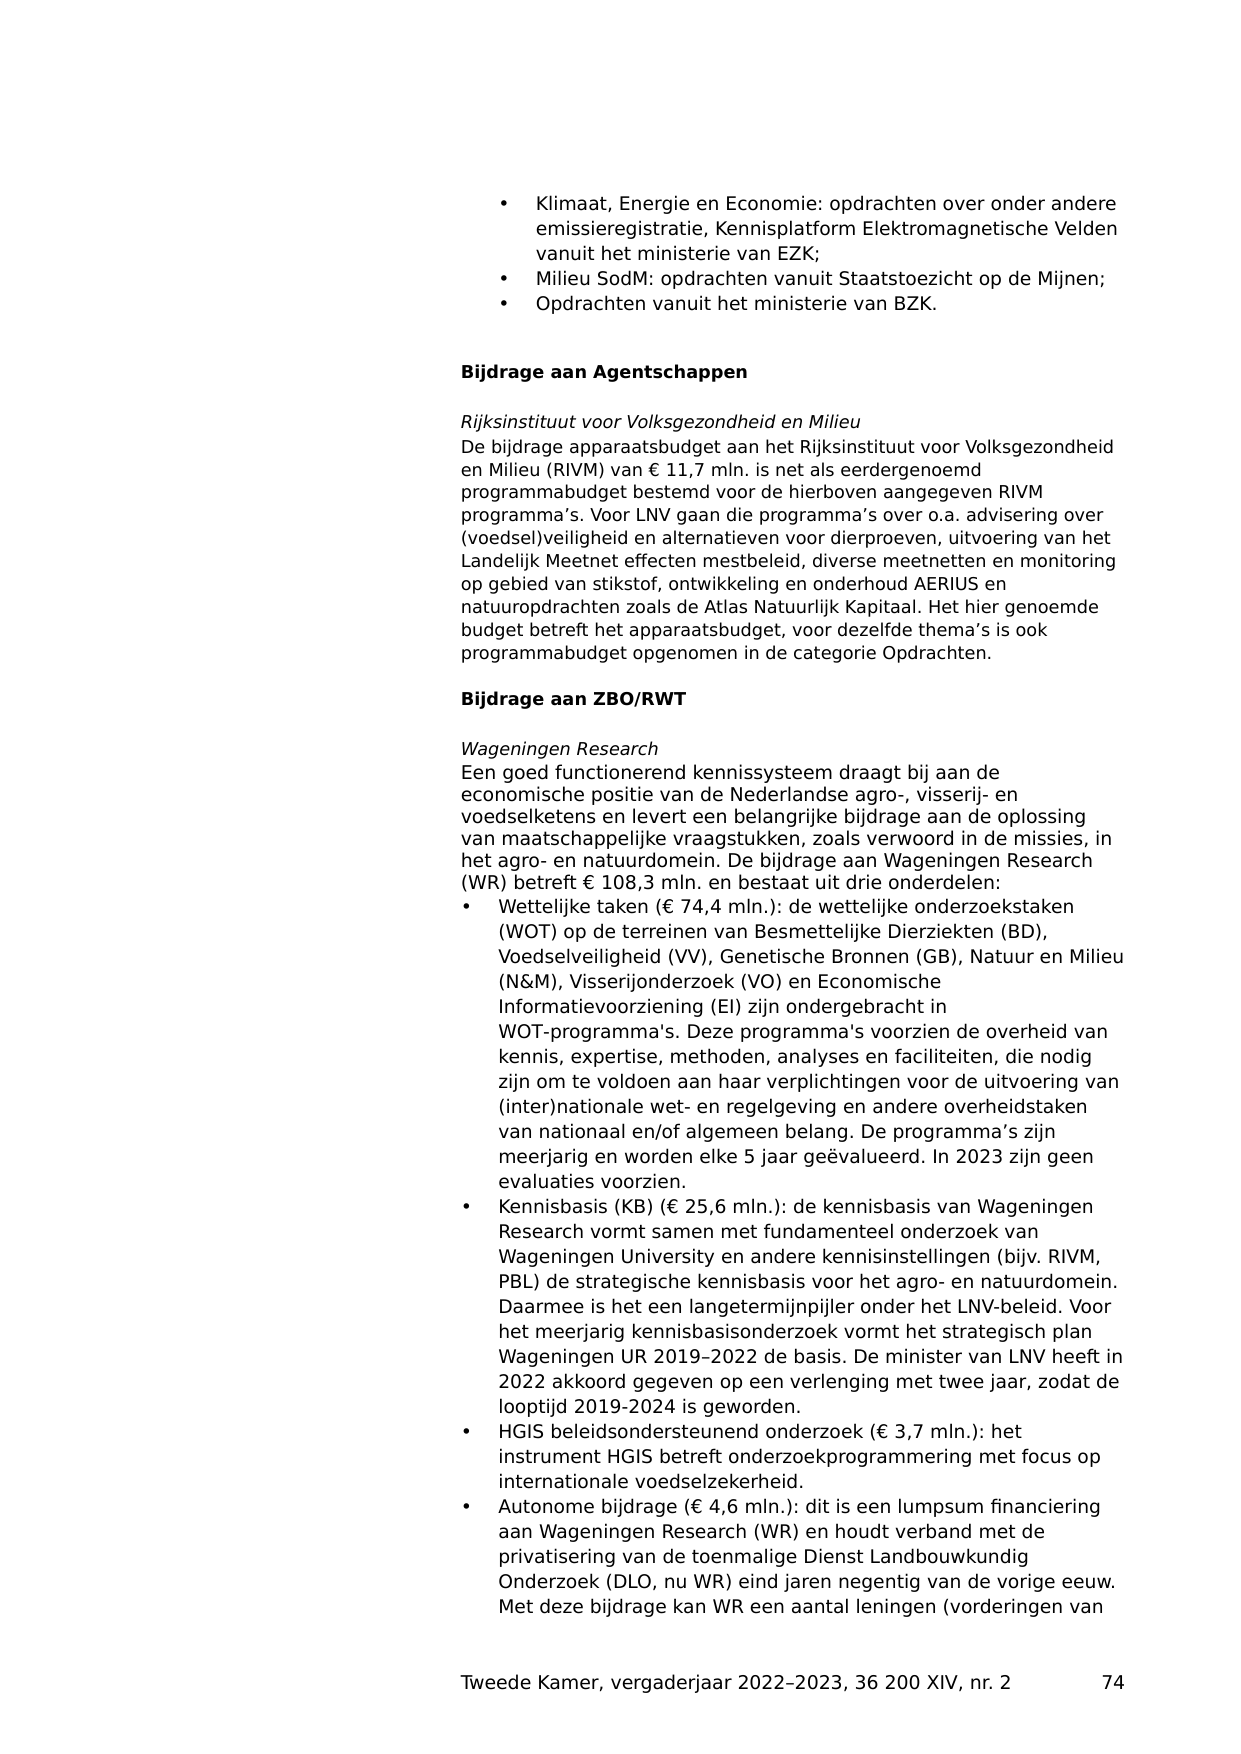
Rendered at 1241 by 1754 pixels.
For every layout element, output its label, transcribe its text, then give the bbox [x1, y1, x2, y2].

text Bijdrage aan ZBO/RWT [461, 687, 1125, 710]
text Bijdrage aan Agentschappen [461, 360, 1125, 383]
list HGIS beleidsondersteunend onderzoek (€ 3,7 mln.): het instrument HGIS betreft onderzoekprogrammering met focus op internationale voedselzekerheid. [461, 1419, 1125, 1494]
list Klimaat, Energie en Economie: opdrachten over onder andere emissieregistratie, Kennisplatform Elektromagnetische Velden vanuit het ministerie van EZK; [498, 191, 1125, 266]
list Wettelijke taken (€ 74,4 mln.): de wettelijke onderzoekstaken (WOT) op de terreinen van Besmettelijke Dierziekten (BD), Voedselveiligheid (VV), Genetische Bronnen (GB), Natuur en Milieu (N&M), Visserijonderzoek (VO) en Economische Informatievoorziening (EI) zijn ondergebracht in WOT‑programma's. Deze programma's voorzien de overheid van kennis, expertise, methoden, analyses en faciliteiten, die nodig zijn om te voldoen aan haar verplichtingen voor de uitvoering van (inter)nationale wet- en regelgeving en andere overheidstaken van nationaal en/of algemeen belang. De programma’s zijn meerjarig en worden elke 5 jaar geëvalueerd. In 2023 zijn geen evaluaties voorzien. [461, 894, 1125, 1194]
text Wageningen Research [461, 737, 1125, 760]
text Rijksinstituut voor Volksgezondheid en Milieu [461, 410, 1125, 433]
list Opdrachten vanuit het ministerie van BZK. [498, 291, 1125, 316]
text De bijdrage apparaatsbudget aan het Rijksinstituut voor Volksgezondheid en Milieu (RIVM) van € 11,7 mln. is net als eerdergenoemd programmabudget bestemd voor de hierboven aangegeven RIVM programma’s. Voor LNV gaan die programma’s over o.a. advisering over (voedsel)veiligheid en alternatieven voor dierproeven, uitvoering van het Landelijk Meetnet effecten mestbeleid, diverse meetnetten en monitoring op gebied van stikstof, ontwikkeling en onderhoud AERIUS en natuuropdrachten zoals de Atlas Natuurlijk Kapitaal. Het hier genoemde budget betreft het apparaatsbudget, voor dezelfde thema’s is ook programmabudget opgenomen in de categorie Opdrachten. [461, 435, 1125, 664]
list Kennisbasis (KB) (€ 25,6 mln.): de kennisbasis van Wageningen Research vormt samen met fundamenteel onderzoek van Wageningen University en andere kennisinstellingen (bijv. RIVM, PBL) de strategische kennisbasis voor het agro- en natuurdomein. Daarmee is het een langetermijnpijler onder het LNV-beleid. Voor het meerjarig kennisbasisonderzoek vormt het strategisch plan Wageningen UR 2019–2022 de basis. De minister van LNV heeft in 2022 akkoord gegeven op een verlenging met twee jaar, zodat de looptijd 2019-2024 is geworden. [461, 1194, 1125, 1419]
list Autonome bijdrage (€ 4,6 mln.): dit is een lumpsum financiering aan Wageningen Research (WR) en houdt verband met de privatisering van de toenmalige Dienst Landbouwkundig Onderzoek (DLO, nu WR) eind jaren negentig van de vorige eeuw. Met deze bijdrage kan WR een aantal leningen (vorderingen van [461, 1494, 1125, 1619]
text Een goed functionerend kennissysteem draagt bij aan de economische positie van de Nederlandse agro-, visserij- en voedselketens en levert een belangrijke bijdrage aan de oplossing van maatschappelijke vraagstukken, zoals verwoord in de missies, in het agro- en natuurdomein. De bijdrage aan Wageningen Research (WR) betreft € 108,3 mln. en bestaat uit drie onderdelen: [461, 762, 1125, 894]
list Milieu SodM: opdrachten vanuit Staatstoezicht op de Mijnen; [498, 266, 1125, 291]
